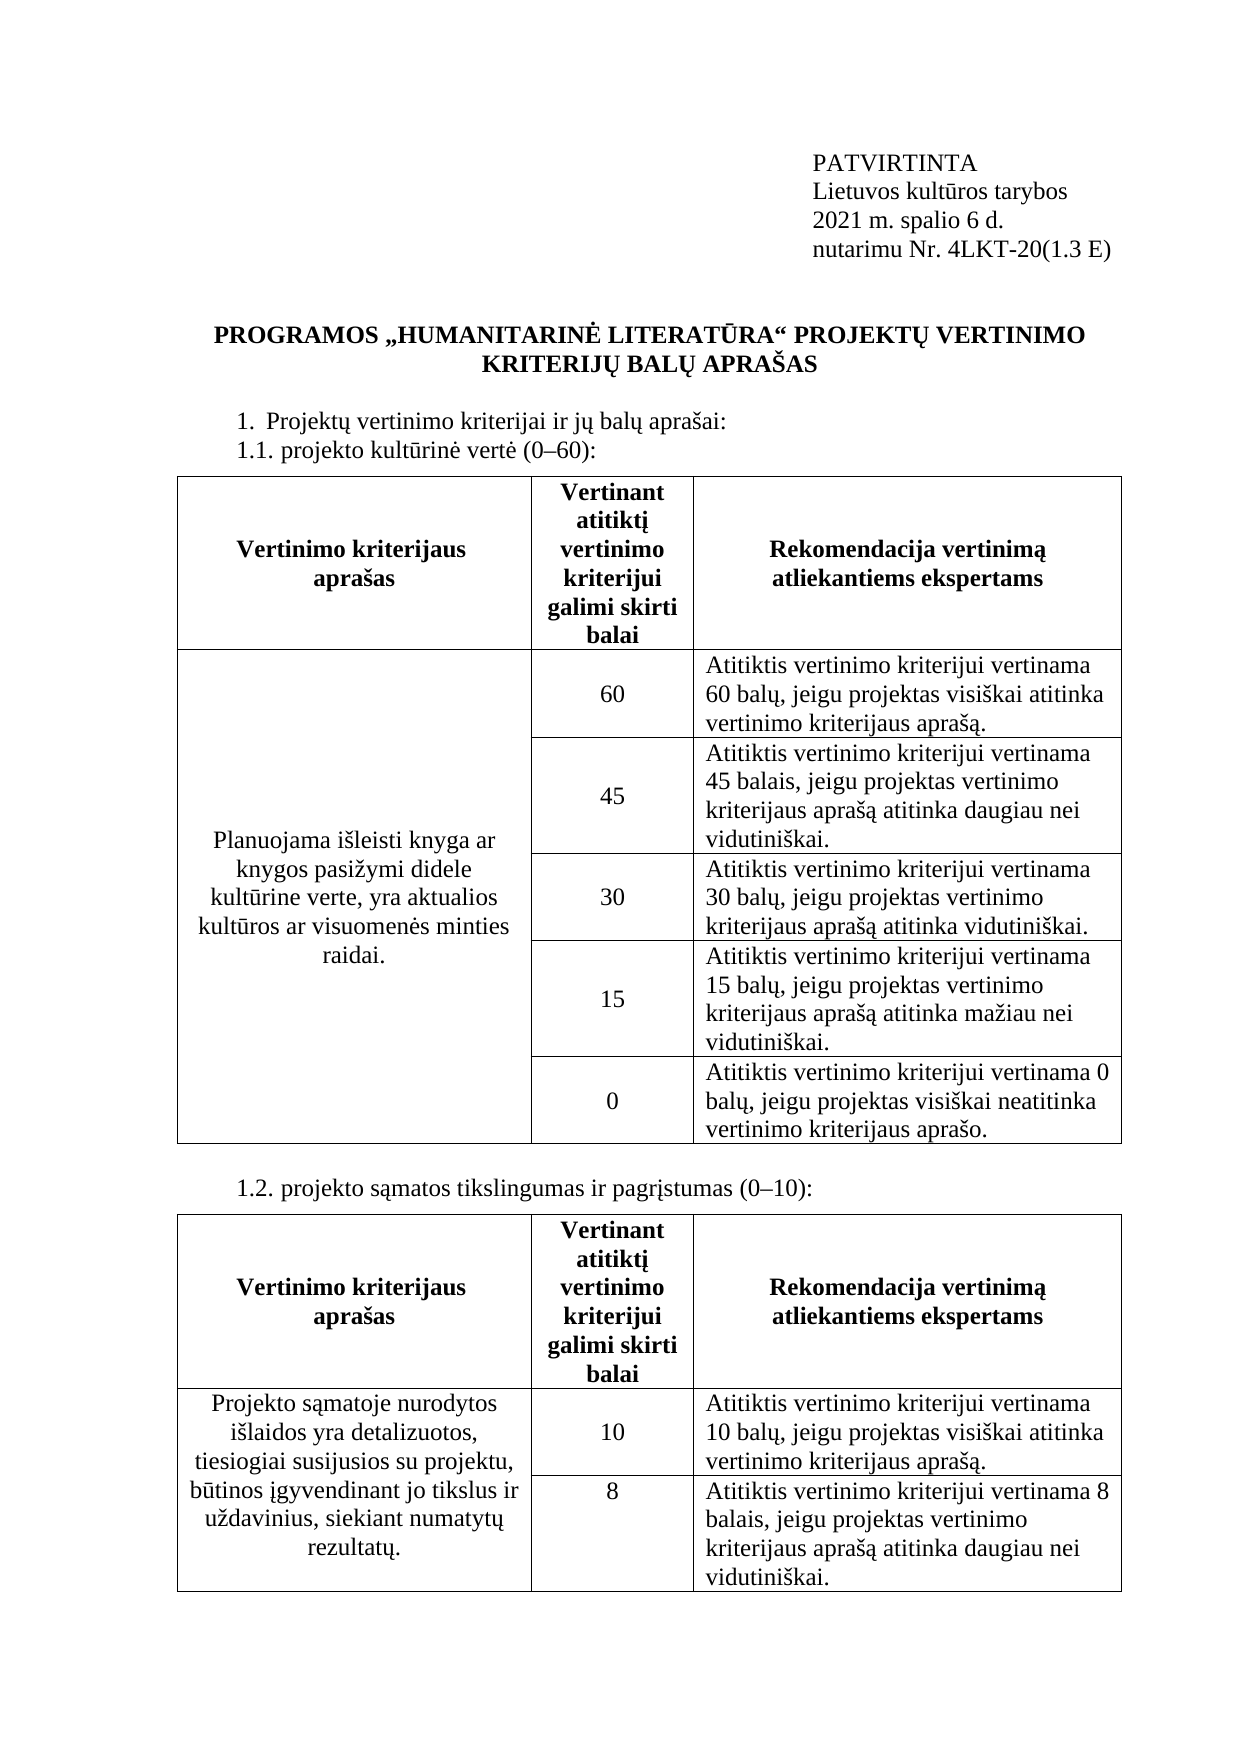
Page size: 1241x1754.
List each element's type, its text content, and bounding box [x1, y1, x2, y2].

table_cell Atitiktis vertinimo kriterijui vertinama 45 balais, jeigu projektas vertinimo kriterijaus aprašą atitinka daugiau nei vidutiniškai. [694, 738, 1121, 853]
table_header Vertinant atitiktį vertinimo kriterijui galimi skirti balai [532, 1215, 693, 1387]
table_cell 60 [532, 650, 693, 737]
table_header Vertinimo kriterijaus aprašas [178, 1215, 531, 1387]
text PATVIRTINTA [812, 148, 1122, 176]
text 1.2. projekto sąmatos tikslingumas ir pagrįstumas (0–10): [177, 1173, 1072, 1202]
table_header Vertinant atitiktį vertinimo kriterijui galimi skirti balai [532, 477, 693, 649]
text nutarimu Nr. 4LKT-20(1.3 E) [812, 234, 1122, 263]
table_cell Atitiktis vertinimo kriterijui vertinama 60 balų, jeigu projektas visiškai atitinka vertinimo kriterijaus aprašą. [694, 650, 1121, 737]
table_cell 0 [532, 1057, 693, 1143]
table_cell Atitiktis vertinimo kriterijui vertinama 10 balų, jeigu projektas visiškai atitinka vertinimo kriterijaus aprašą. [694, 1389, 1121, 1475]
table_cell 10 [532, 1389, 693, 1475]
table_cell Atitiktis vertinimo kriterijui vertinama 15 balų, jeigu projektas vertinimo kriterijaus aprašą atitinka mažiau nei vidutiniškai. [694, 941, 1121, 1056]
text 1.1. projekto kultūrinė vertė (0–60): [177, 435, 1122, 464]
table_cell Projekto sąmatoje nurodytos išlaidos yra detalizuotos, tiesiogiai susijusios su projektu, būtinos įgyvendinant jo tikslus ir uždavinius, siekiant numatytų rezultatų. [178, 1389, 531, 1591]
table_cell Atitiktis vertinimo kriterijui vertinama 30 balų, jeigu projektas vertinimo kriterijaus aprašą atitinka vidutiniškai. [694, 854, 1121, 940]
text PROGRAMOS „HUMANITARINĖ LITERATŪRA“ PROJEKTŲ VERTINIMO KRITERIJŲ BALŲ APRAŠAS [177, 320, 1122, 378]
text Lietuvos kultūros tarybos [812, 176, 1122, 205]
table_cell 45 [532, 738, 693, 853]
table_header Rekomendacija vertinimą atliekantiems ekspertams [694, 477, 1121, 649]
table_cell 8 [532, 1476, 693, 1591]
table_cell 30 [532, 854, 693, 940]
table_cell Atitiktis vertinimo kriterijui vertinama 8 balais, jeigu projektas vertinimo kriterijaus aprašą atitinka daugiau nei vidutiniškai. [694, 1476, 1121, 1591]
text 2021 m. spalio 6 d. [812, 205, 1122, 234]
table_header Rekomendacija vertinimą atliekantiems ekspertams [694, 1215, 1121, 1387]
table_cell 15 [532, 941, 693, 1056]
text 1. Projektų vertinimo kriterijai ir jų balų aprašai: [177, 406, 1122, 435]
table_header Vertinimo kriterijaus aprašas [178, 477, 531, 649]
table_cell Atitiktis vertinimo kriterijui vertinama 0 balų, jeigu projektas visiškai neatitinka vertinimo kriterijaus aprašo. [694, 1057, 1121, 1143]
table_cell Planuojama išleisti knyga ar knygos pasižymi didele kultūrine verte, yra aktualios kultūros ar visuomenės minties raidai. [178, 650, 531, 1143]
